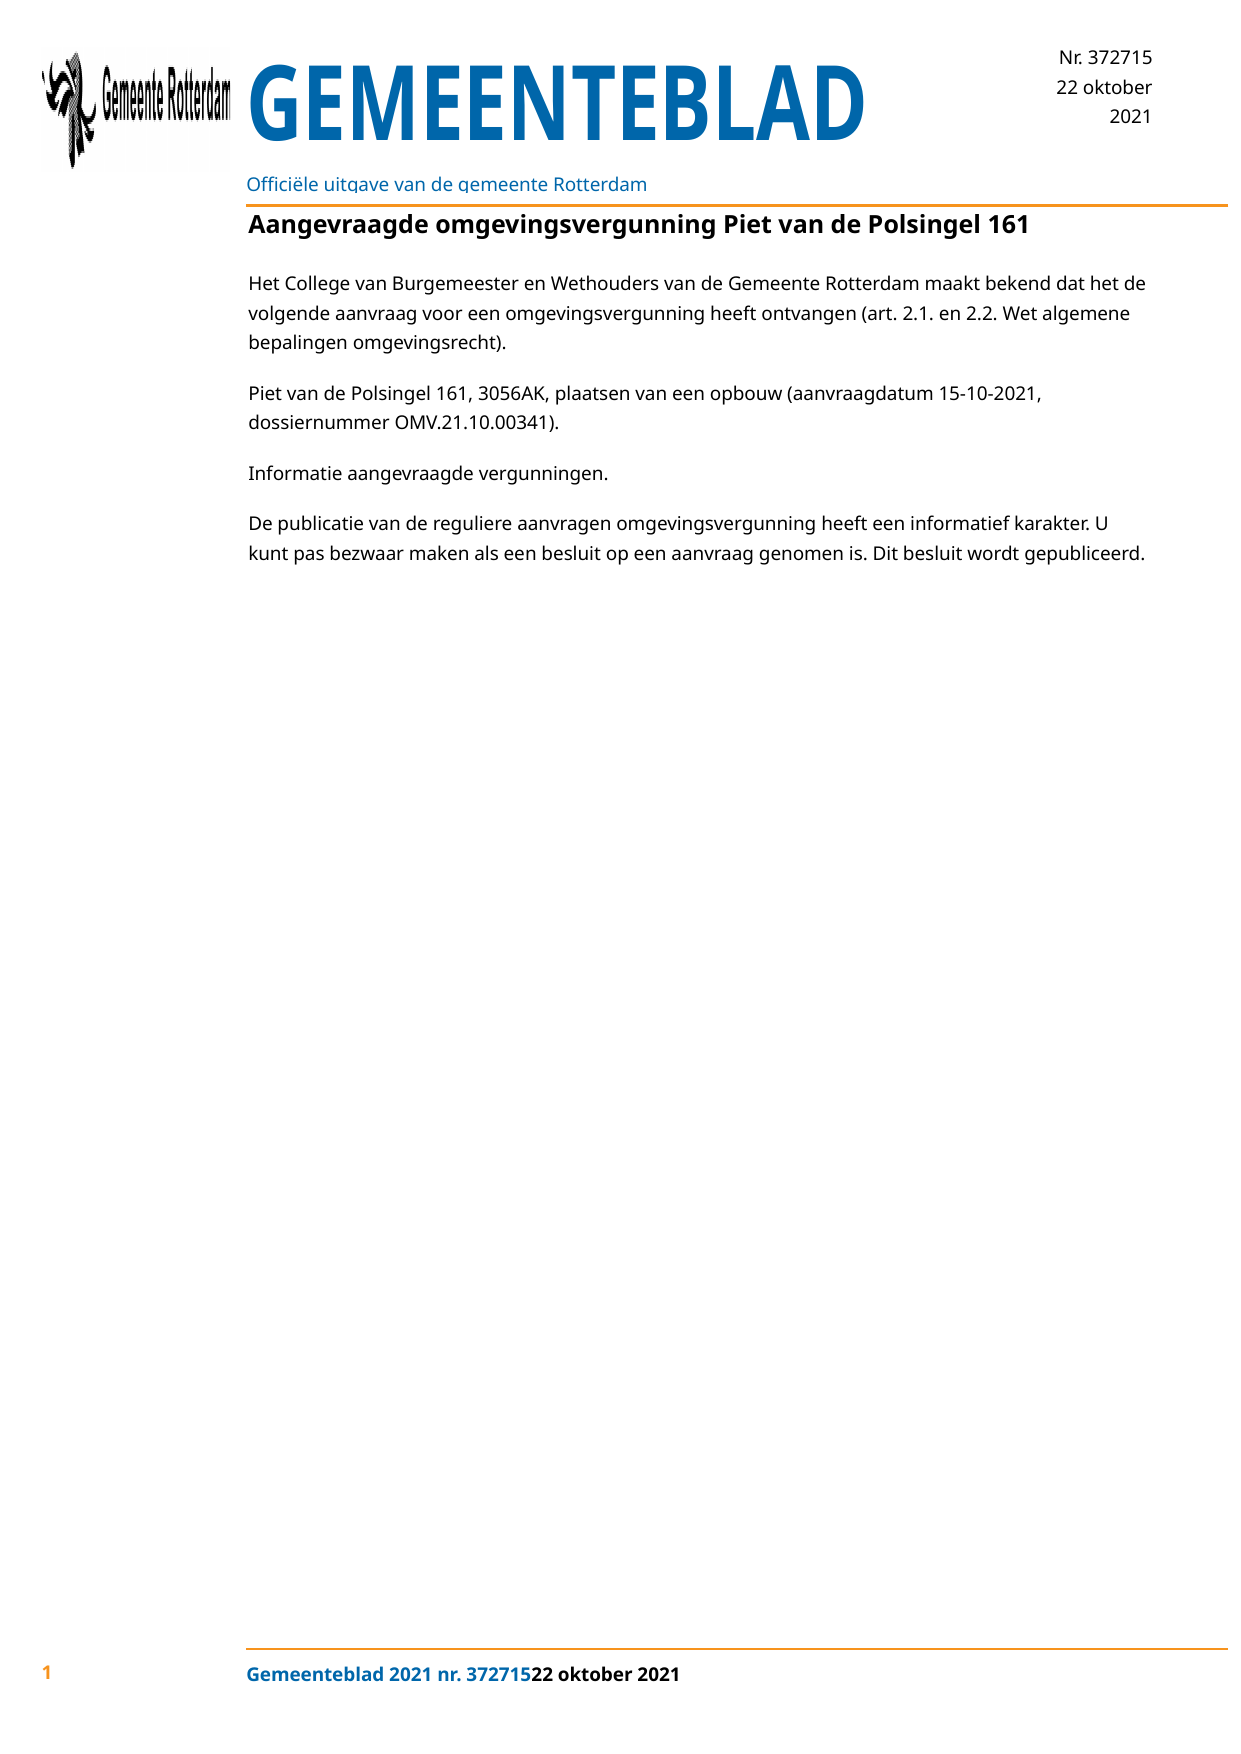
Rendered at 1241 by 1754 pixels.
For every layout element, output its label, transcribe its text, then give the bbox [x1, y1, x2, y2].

text Piet van de Polsingel 161, 3056AK, plaatsen van een opbouw (aanvraagdatum 15-10-2021, dossiernummer OMV.21.10.00341). [248, 380, 1152, 435]
text Informatie aangevraagde vergunningen. [248, 460, 1152, 486]
picture [41, 47, 231, 172]
text Aangevraagde omgevingsvergunning Piet van de Polsingel 161 [248, 207, 1152, 241]
text Het College van Burgemeester en Wethouders van de Gemeente Rotterdam maakt bekend dat het de volgende aanvraag voor een omgevingsvergunning heeft ontvangen (art. 2.1. en 2.2. Wet algemene bepalingen omgevingsrecht). [248, 270, 1152, 355]
text De publicatie van de reguliere aanvragen omgevingsvergunning heeft een informatief karakter. U kunt pas bezwaar maken als een besluit op een aanvraag genomen is. Dit besluit wordt gepubliceerd. [248, 510, 1152, 566]
